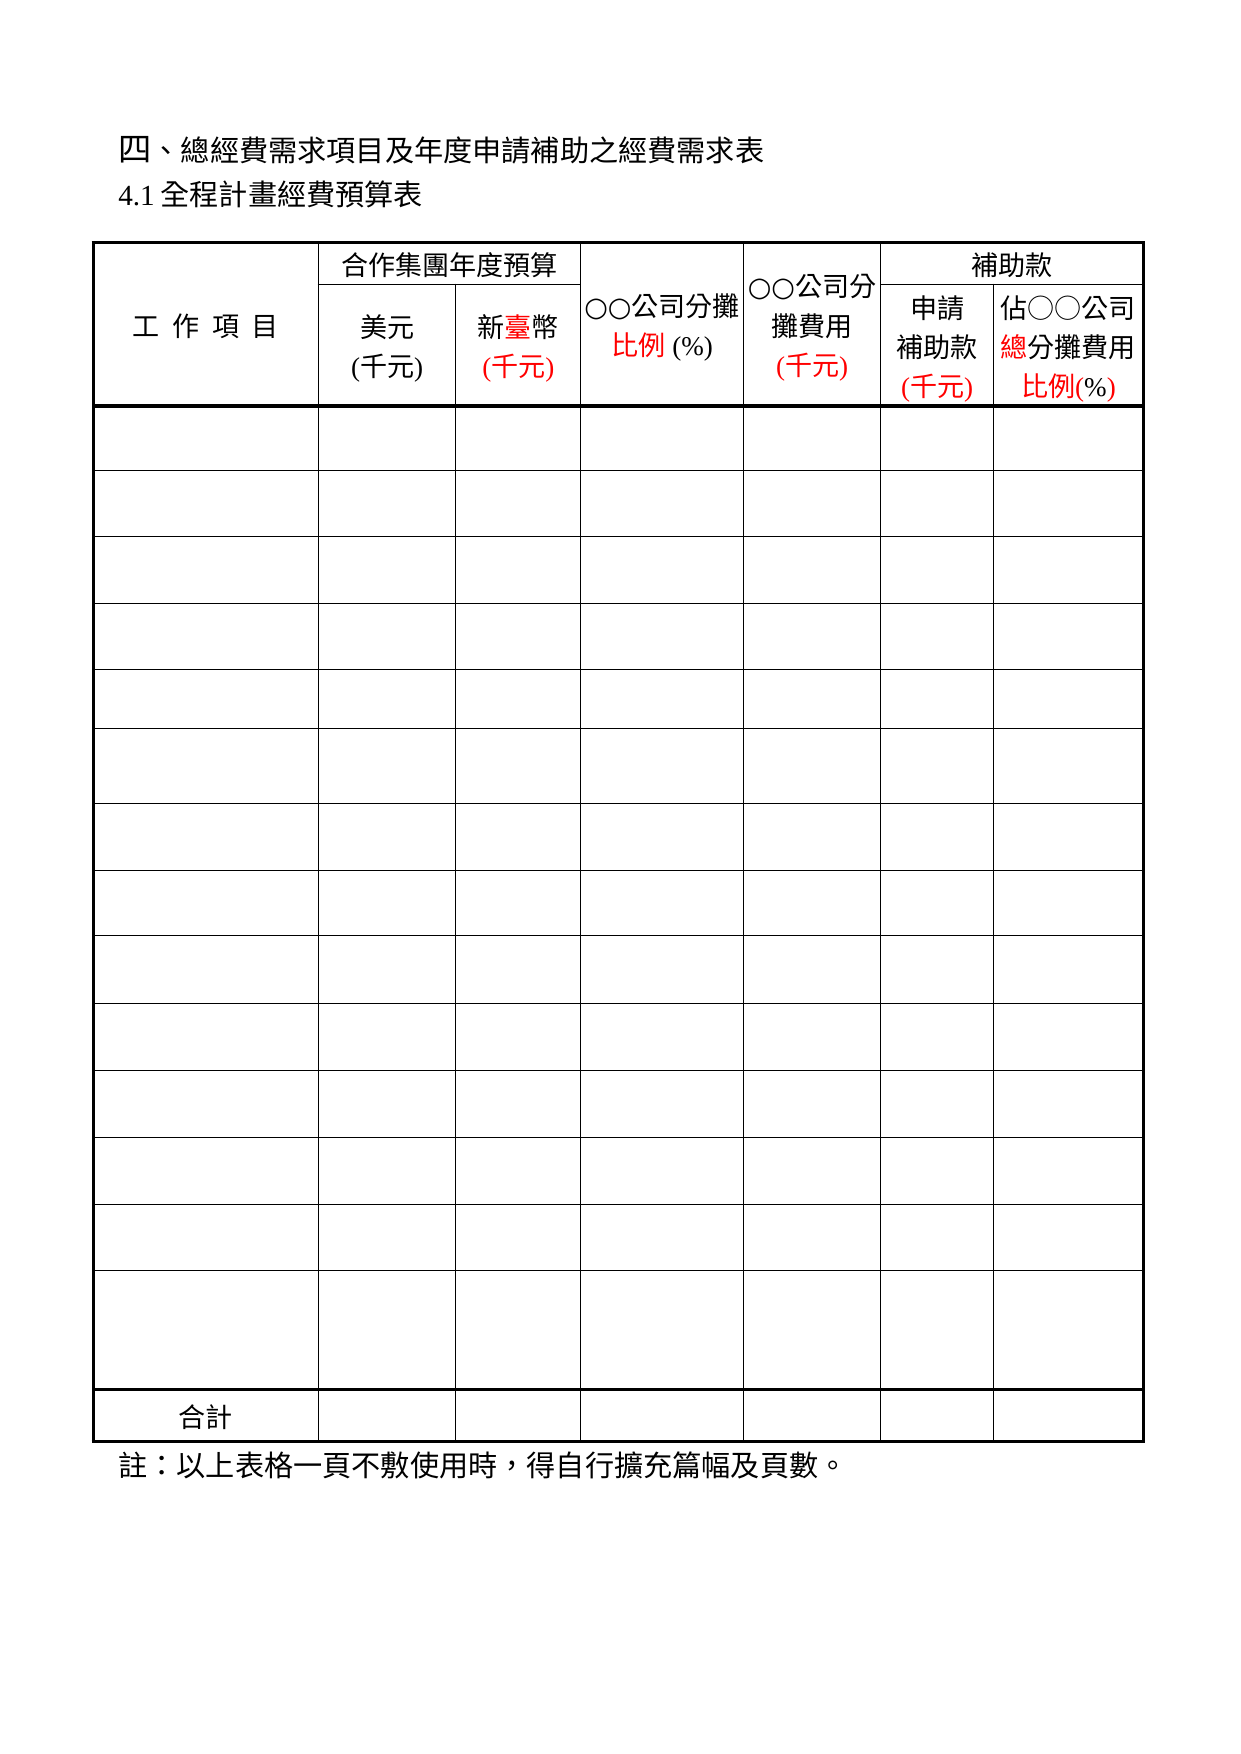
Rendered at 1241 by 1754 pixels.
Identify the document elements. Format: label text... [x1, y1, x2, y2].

table_cell [456, 804, 580, 869]
table_cell [319, 1138, 455, 1203]
table_cell [881, 1071, 993, 1137]
table_cell [581, 871, 743, 935]
table_cell [581, 1391, 743, 1440]
table_cell [456, 871, 580, 935]
table_cell [319, 804, 455, 869]
table_header 合作集團年度預算 [319, 244, 580, 283]
table_cell [319, 1071, 455, 1137]
table_cell [581, 1205, 743, 1269]
table_cell [744, 936, 880, 1003]
table_cell [744, 1004, 880, 1070]
table_cell [994, 471, 1142, 536]
table_cell [581, 537, 743, 603]
table_header 補助款 [881, 244, 1142, 283]
table_cell [881, 871, 993, 935]
table_cell [994, 670, 1142, 728]
table_cell [881, 1138, 993, 1203]
table_cell [456, 1004, 580, 1070]
table_cell [456, 537, 580, 603]
table_cell [881, 537, 993, 603]
table_header ○○公司分攤費用 (千元) [744, 244, 880, 404]
table_cell [581, 804, 743, 869]
table_cell [95, 604, 318, 669]
table_cell [994, 604, 1142, 669]
table_cell [319, 1004, 455, 1070]
table_cell 新臺幣 (千元) [456, 285, 580, 404]
table_cell [581, 1004, 743, 1070]
table_header ○○公司分攤比例 (%) [581, 244, 743, 404]
table_cell [581, 1138, 743, 1203]
text 註：以上表格一頁不敷使用時，得自行擴充篇幅及頁數。 [118, 1443, 1227, 1485]
table_cell 美元 (千元) [319, 285, 455, 404]
table_cell [95, 1138, 318, 1203]
table_cell [881, 1004, 993, 1070]
table_cell [95, 670, 318, 728]
table_cell [456, 670, 580, 728]
table_cell [581, 729, 743, 803]
table_cell [744, 804, 880, 869]
table_cell [744, 1271, 880, 1388]
table_cell [994, 1004, 1142, 1070]
table_cell [994, 1391, 1142, 1440]
table_cell [95, 1004, 318, 1070]
table_cell [319, 1271, 455, 1388]
table_cell [95, 471, 318, 536]
table_cell [994, 408, 1142, 469]
table_cell [744, 670, 880, 728]
table_cell 合計 [95, 1391, 318, 1440]
table_cell [881, 1205, 993, 1269]
table_cell [881, 1271, 993, 1388]
table_cell 佔○○公司總分攤費用比例(%) [994, 285, 1142, 404]
table_cell [744, 604, 880, 669]
table_cell [744, 1071, 880, 1137]
table_cell [319, 670, 455, 728]
text 4.1全程計畫經費預算表 [118, 171, 1122, 213]
table_cell [319, 471, 455, 536]
table_cell [744, 537, 880, 603]
table_cell [581, 471, 743, 536]
table_cell [744, 1205, 880, 1269]
table_cell [456, 1071, 580, 1137]
table_cell [456, 471, 580, 536]
table_cell [994, 871, 1142, 935]
table_cell [456, 604, 580, 669]
table_cell [95, 408, 318, 469]
table_cell [95, 936, 318, 1003]
table_cell [95, 729, 318, 803]
table_header 工作項目 [95, 244, 318, 404]
table_cell [744, 871, 880, 935]
table_cell [95, 1271, 318, 1388]
table_cell [881, 804, 993, 869]
table_cell [319, 1391, 455, 1440]
table_cell [319, 871, 455, 935]
table_cell [994, 1138, 1142, 1203]
table_cell [319, 604, 455, 669]
table_cell [881, 408, 993, 469]
table_cell [95, 1071, 318, 1137]
table_cell [881, 1391, 993, 1440]
table_cell [744, 471, 880, 536]
table_cell [95, 871, 318, 935]
table_cell [744, 1138, 880, 1203]
table_cell [994, 729, 1142, 803]
table_cell [456, 1205, 580, 1269]
table_cell [994, 1205, 1142, 1269]
table_cell [744, 408, 880, 469]
table_cell [581, 1071, 743, 1137]
table_cell [319, 936, 455, 1003]
table_cell [319, 1205, 455, 1269]
table_cell [881, 670, 993, 728]
table_cell [994, 936, 1142, 1003]
table_cell [744, 1391, 880, 1440]
table_cell [456, 1271, 580, 1388]
table_cell [581, 670, 743, 728]
table_cell [456, 1138, 580, 1203]
table_cell [581, 408, 743, 469]
table_cell [456, 729, 580, 803]
table_cell [881, 936, 993, 1003]
table_cell [319, 408, 455, 469]
table_cell [95, 804, 318, 869]
table_cell [881, 471, 993, 536]
table_cell [581, 604, 743, 669]
table_cell [95, 537, 318, 603]
table_cell [456, 408, 580, 469]
table_cell [95, 1205, 318, 1269]
table_cell [994, 1271, 1142, 1388]
table_cell [319, 729, 455, 803]
table_cell [994, 804, 1142, 869]
table_cell [456, 936, 580, 1003]
table_cell [881, 729, 993, 803]
table_cell [581, 1271, 743, 1388]
table_cell [744, 729, 880, 803]
table_cell [994, 1071, 1142, 1137]
table_cell [319, 537, 455, 603]
table_cell [881, 604, 993, 669]
table_cell 申請 補助款 (千元) [881, 285, 993, 404]
text 四、總經費需求項目及年度申請補助之經費需求表 [118, 123, 1122, 171]
table_cell [581, 936, 743, 1003]
table_cell [994, 537, 1142, 603]
table_cell [456, 1391, 580, 1440]
